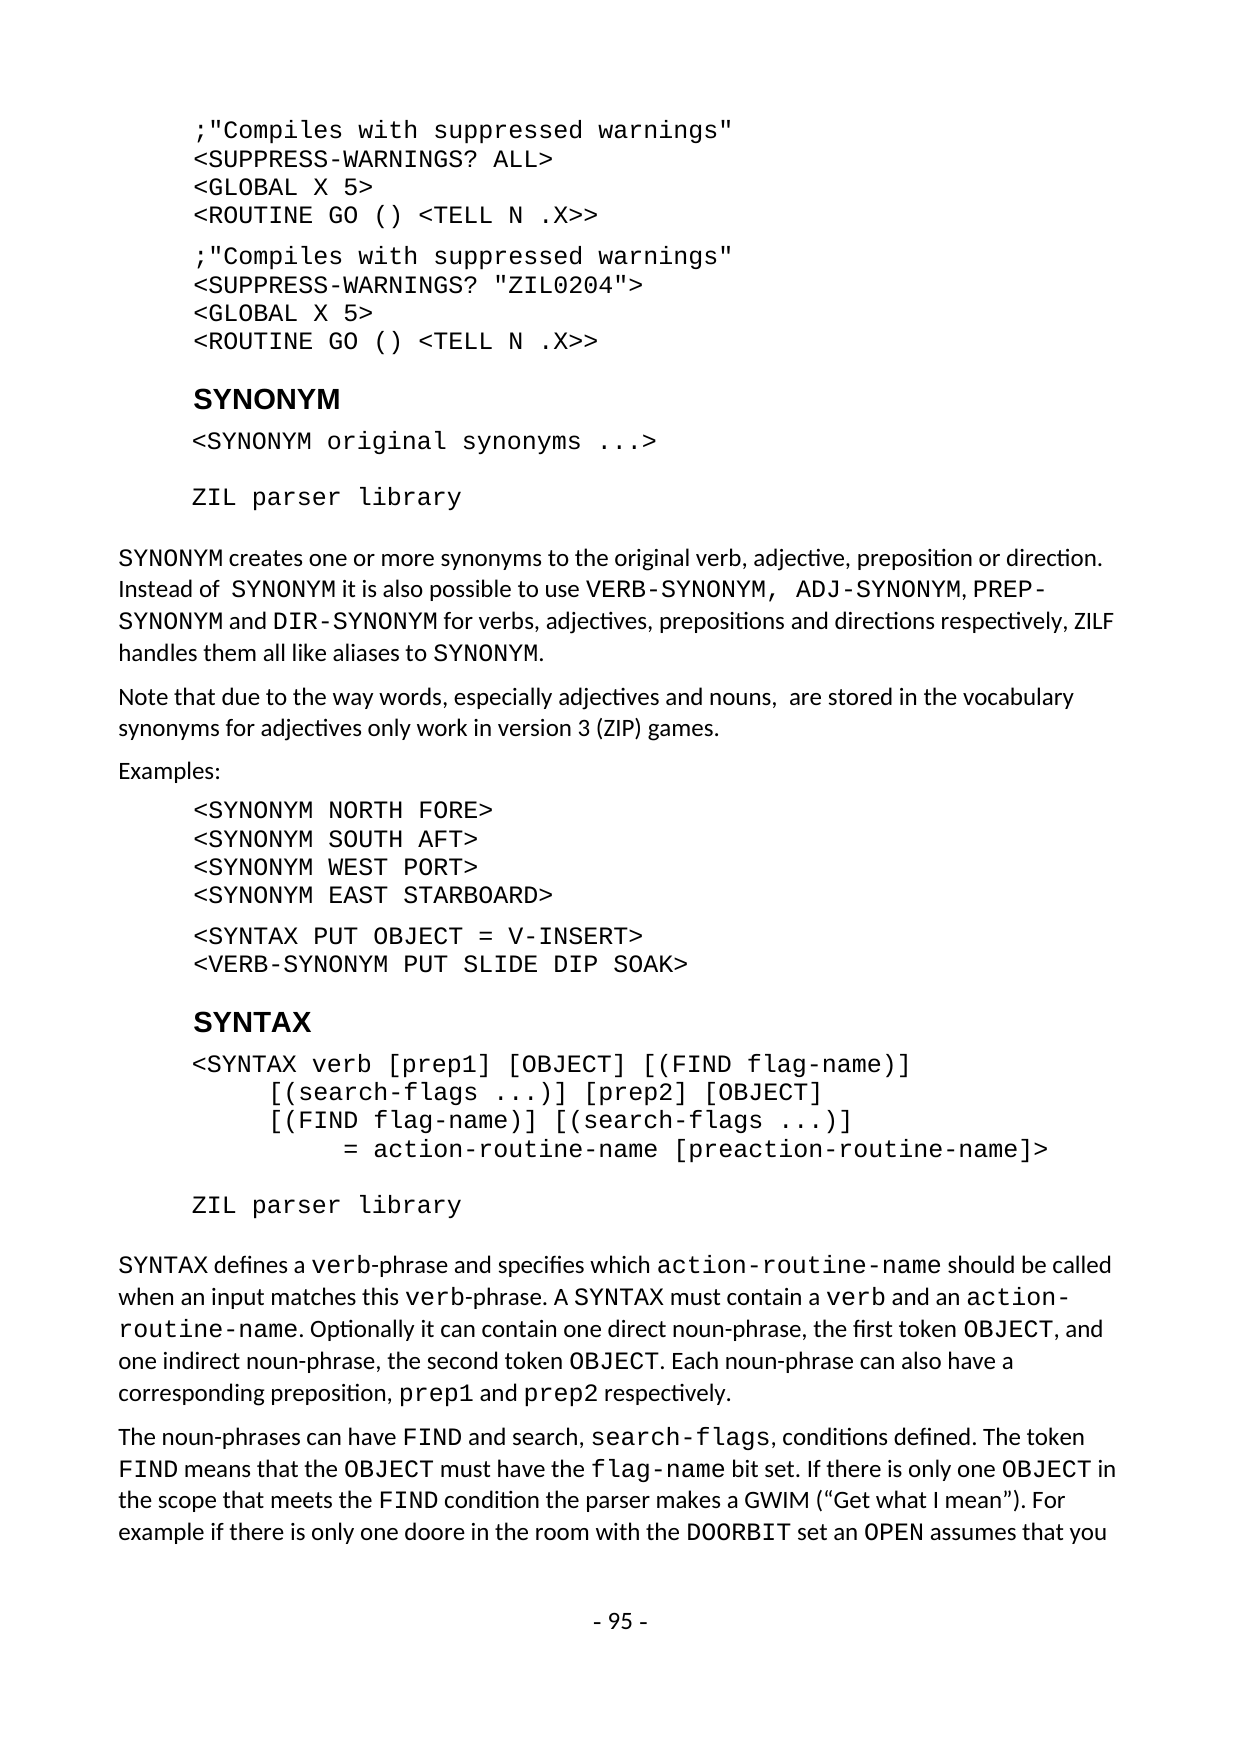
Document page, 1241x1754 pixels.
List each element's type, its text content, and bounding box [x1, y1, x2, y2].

text <SYNTAX verb [prep1] [OBJECT] [(FIND flag-name)] [192, 1051, 1122, 1080]
text ;"Compiles with suppressed warnings" <SUPPRESS-WARNINGS? "ZIL0204"> <GLOBAL X 5> <ROUTINE GO () <TELL N .X>> [118, 244, 1122, 357]
text <SYNTAX PUT OBJECT = V-INSERT> <VERB-SYNONYM PUT SLIDE DIP SOAK> [118, 924, 1122, 980]
subtitle SYNONYM [118, 382, 1122, 416]
text ZIL parser library [192, 1193, 1122, 1221]
text [(search-flags ...)] [prep2] [OBJECT] [192, 1080, 1122, 1108]
text The noun-phrases can have FIND and search, search-flags, conditions defined. The token FIND means that the OBJECT must have the flag-name bit set. If there is only one OBJECT in the scope that meets the FIND condition the parser makes a GWIM (“Get what I mean”). For example if there is only one doore in the room with the DOORBIT set an OPEN assumes that you [118, 1421, 1122, 1548]
text Examples: [118, 755, 1122, 785]
text [(FIND flag-name)] [(search-flags ...)] [192, 1108, 1122, 1136]
text SYNONYM creates one or more synonyms to the original verb, adjective, preposition or direction. Instead of SYNONYM it is also possible to use VERB-SYNONYM, ADJ-SYNONYM, PREP-SYNONYM and DIR-SYNONYM for verbs, adjectives, prepositions and directions respectively, ZILF handles them all like aliases to SYNONYM. [118, 542, 1122, 669]
subtitle SYNTAX [118, 1005, 1122, 1039]
text ZIL parser library [192, 485, 1122, 513]
text ;"Compiles with suppressed warnings" <SUPPRESS-WARNINGS? ALL> <GLOBAL X 5> <ROUTINE GO () <TELL N .X>> [118, 118, 1122, 231]
text <SYNONYM original synonyms ...> [192, 428, 1122, 457]
text = action-routine-name [preaction-routine-name]> [192, 1136, 1122, 1165]
text SYNTAX defines a verb-phrase and specifies which action-routine-name should be called when an input matches this verb-phrase. A SYNTAX must contain a verb and an action-routine-name. Optionally it can contain one direct noun-phrase, the first token OBJECT, and one indirect noun-phrase, the second token OBJECT. Each noun-phrase can also have a corresponding preposition, prep1 and prep2 respectively. [118, 1250, 1122, 1408]
text Note that due to the way words, especially adjectives and nouns, are stored in the vocabulary synonyms for adjectives only work in version 3 (ZIP) games. [118, 681, 1122, 742]
text <SYNONYM NORTH FORE> <SYNONYM SOUTH AFT> <SYNONYM WEST PORT> <SYNONYM EAST STARBOARD> [118, 798, 1122, 911]
